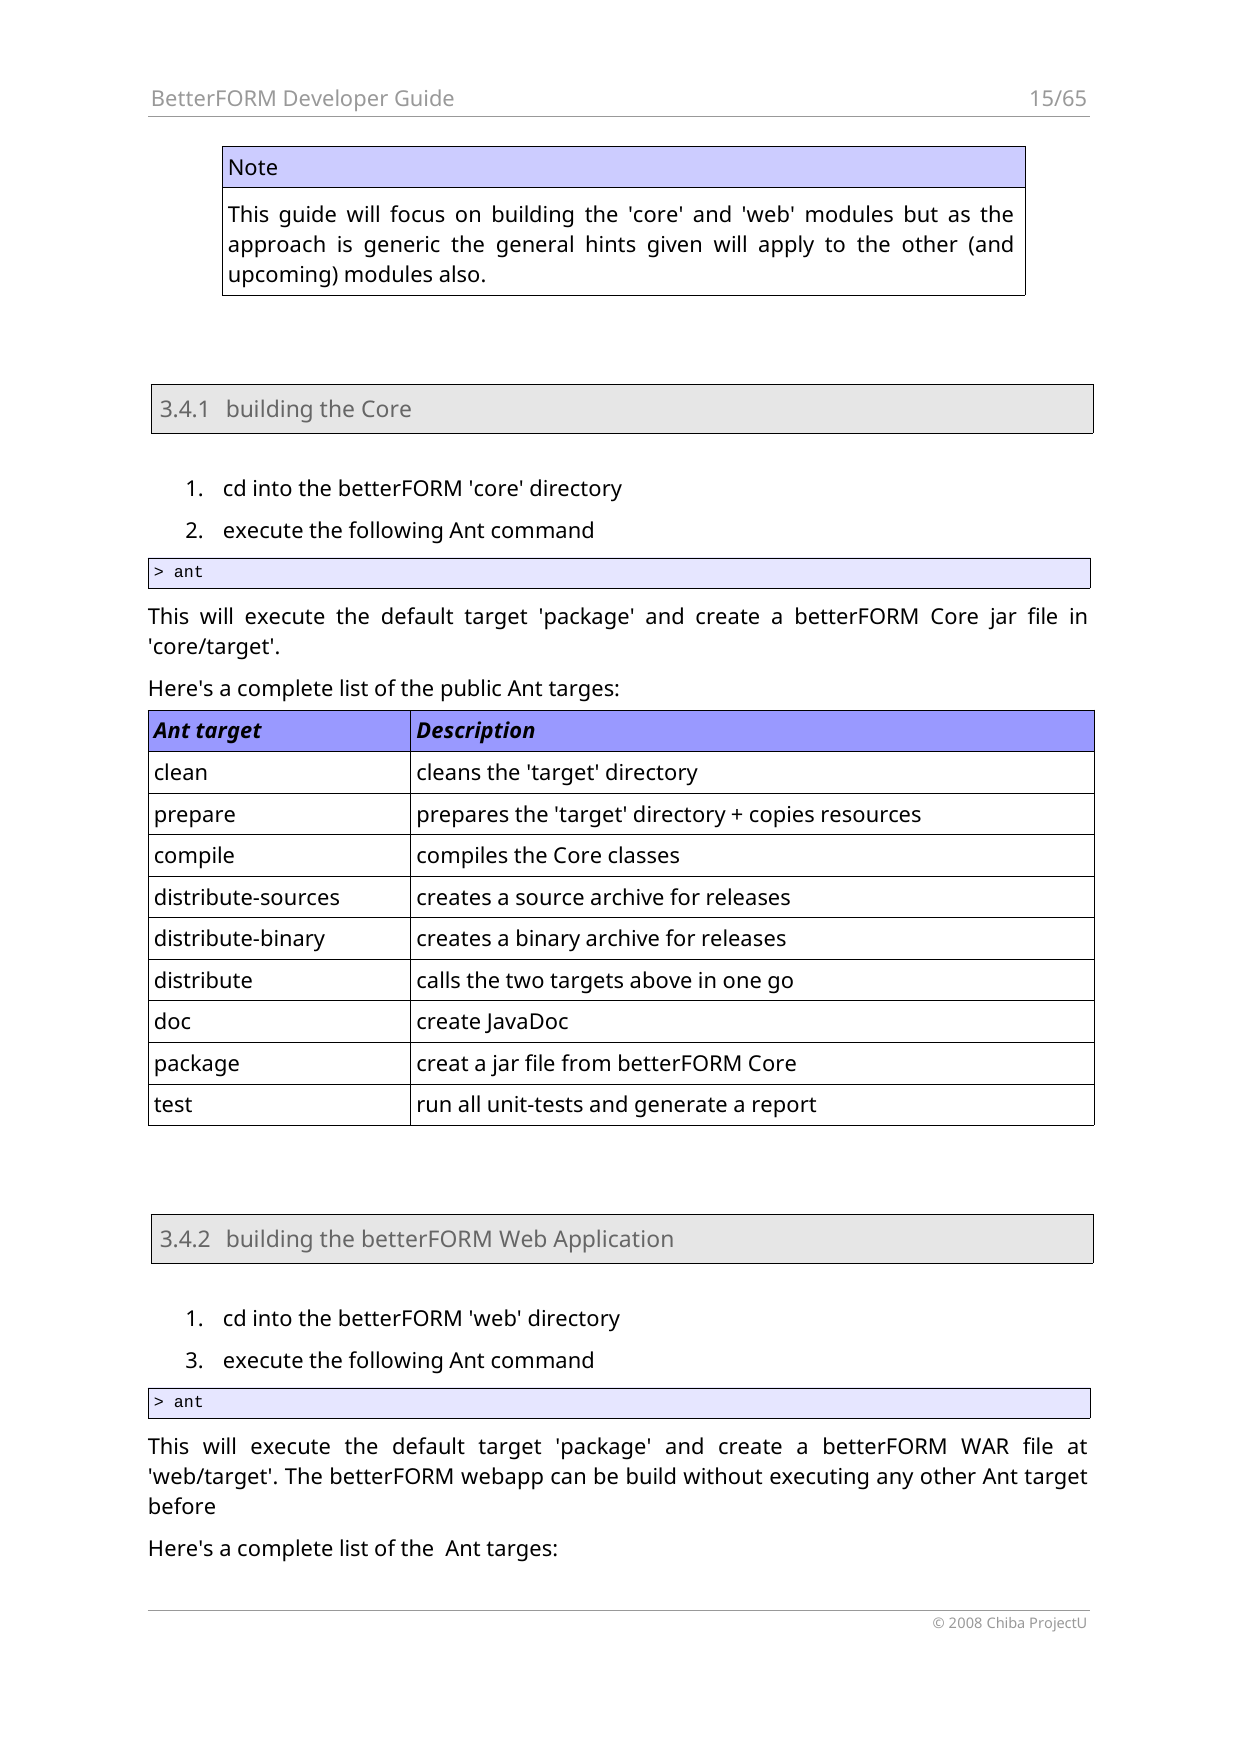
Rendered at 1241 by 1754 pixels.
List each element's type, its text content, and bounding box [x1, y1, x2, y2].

list execute the following Ant command [185, 1345, 1090, 1375]
table_cell test [149, 1085, 410, 1125]
table_cell cleans the 'target' directory [411, 752, 1094, 793]
table_cell creates a source archive for releases [411, 877, 1094, 917]
subtitle building the betterFORM Web Application [152, 1215, 1093, 1263]
table_cell compiles the Core classes [411, 835, 1094, 876]
text Here's a complete list of the public Ant targes: [148, 673, 1090, 703]
text > ant [149, 559, 1090, 588]
table_cell doc [149, 1001, 410, 1042]
text Here's a complete list of the Ant targes: [148, 1533, 1090, 1563]
table_header Description [411, 711, 1094, 751]
table_cell run all unit-tests and generate a report [411, 1085, 1094, 1125]
table_cell prepare [149, 794, 410, 834]
table_cell distribute-binary [149, 918, 410, 959]
table_header Ant target [149, 711, 410, 751]
table_cell prepares the 'target' directory + copies resources [411, 794, 1094, 834]
text This will execute the default target 'package' and create a betterFORM WAR file at 'web/target'. The betterFORM webapp can be build without executing any other Ant target before [148, 1431, 1090, 1521]
list cd into the betterFORM 'web' directory [185, 1302, 1093, 1332]
table_cell compile [149, 835, 410, 876]
table_cell create JavaDoc [411, 1001, 1094, 1042]
table_cell package [149, 1043, 410, 1084]
table_header Note [223, 147, 1025, 187]
table_cell calls the two targets above in one go [411, 960, 1094, 1000]
table_cell This guide will focus on building the 'core' and 'web' modules but as the approach is generic the general hints given will apply to the other (and upcoming) modules also. [223, 188, 1025, 295]
text > ant [149, 1389, 1090, 1418]
list cd into the betterFORM 'core' directory [185, 472, 1090, 502]
table_cell creat a jar file from betterFORM Core [411, 1043, 1094, 1084]
table_cell distribute [149, 960, 410, 1000]
table_cell clean [149, 752, 410, 793]
table_cell creates a binary archive for releases [411, 918, 1094, 959]
text This will execute the default target 'package' and create a betterFORM Core jar file in 'core/target'. [148, 601, 1090, 661]
list execute the following Ant command [185, 515, 1090, 545]
table_cell distribute-sources [149, 877, 410, 917]
subtitle building the Core [152, 385, 1093, 433]
